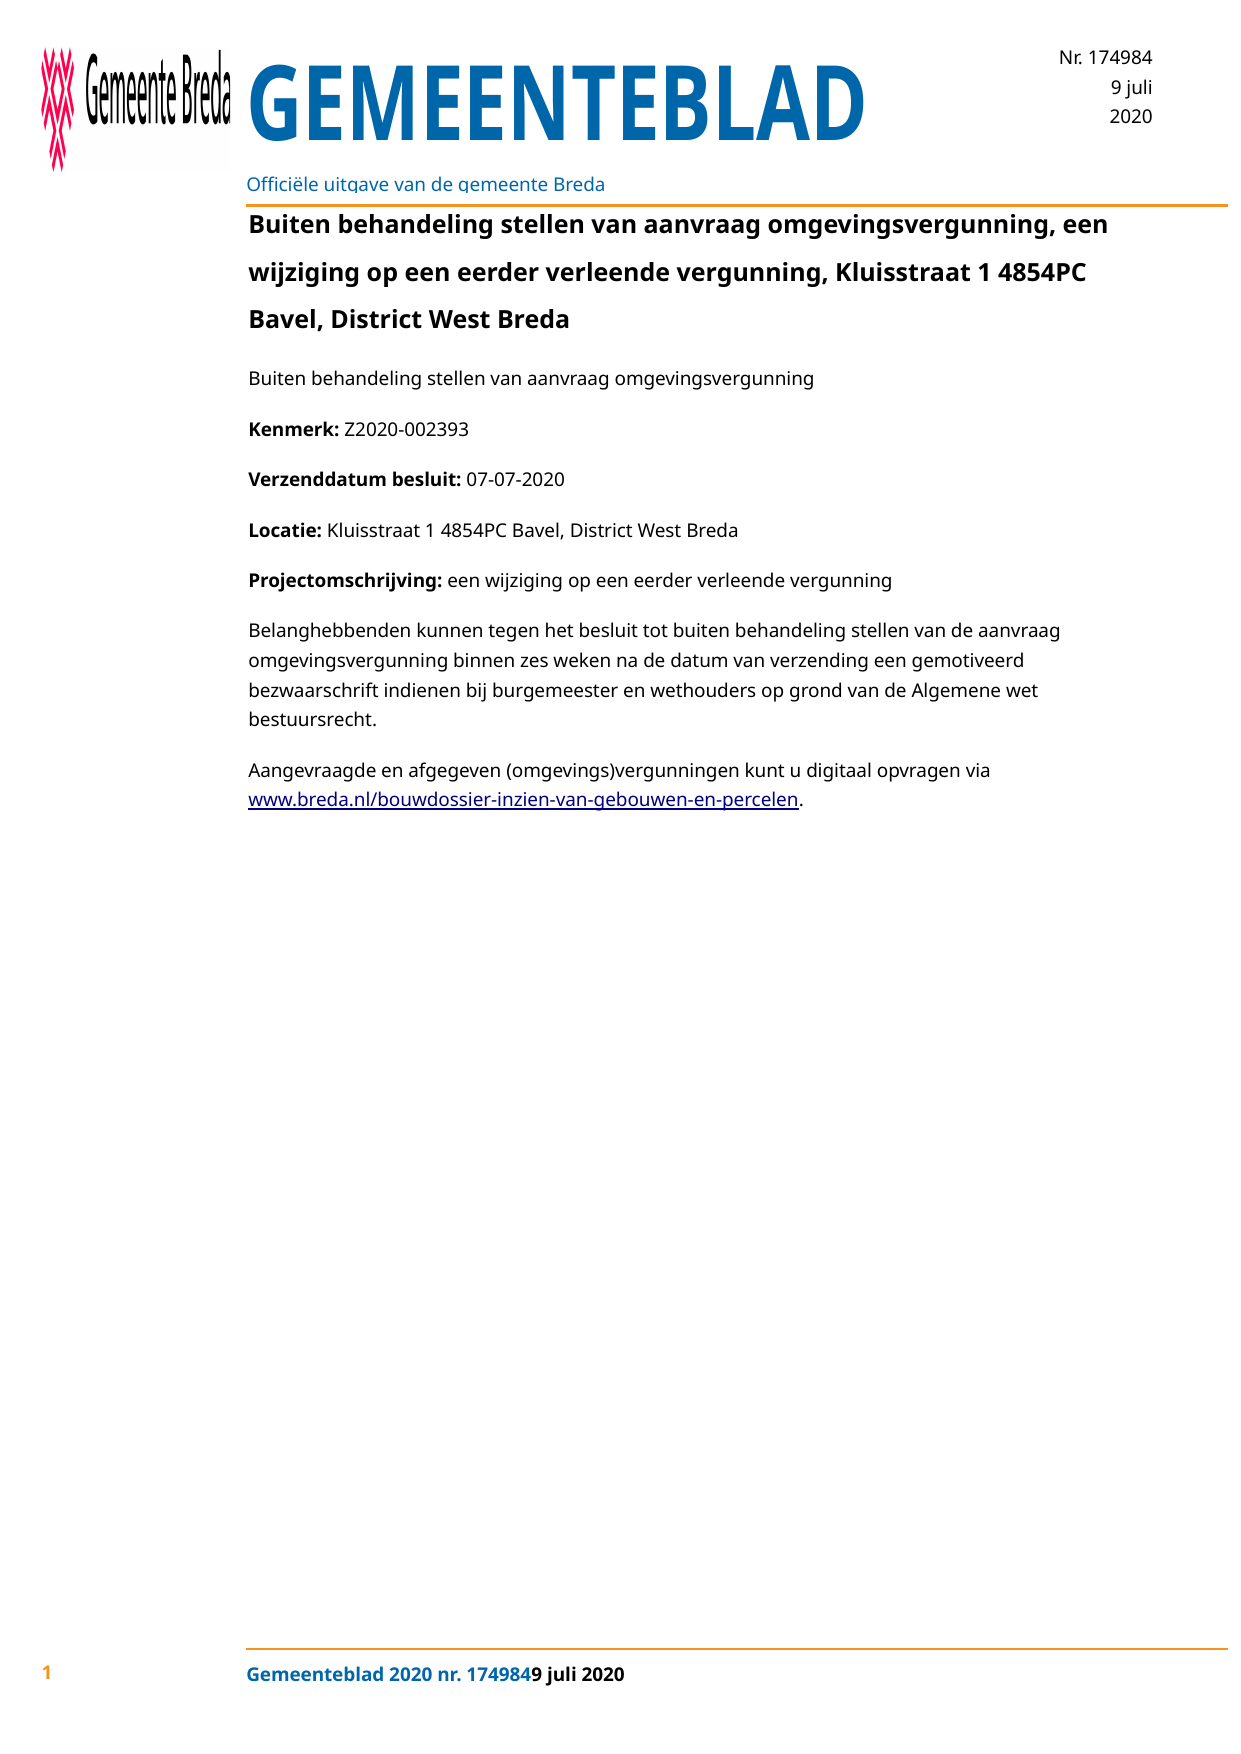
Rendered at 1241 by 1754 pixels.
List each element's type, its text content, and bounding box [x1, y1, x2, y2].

text Buiten behandeling stellen van aanvraag omgevingsvergunning, een wijziging op een eerder verleende vergunning, Kluisstraat 1 4854PC Bavel, District West Breda [248, 207, 1152, 336]
picture [41, 47, 231, 172]
text Locatie: Kluisstraat 1 4854PC Bavel, District West Breda [248, 517, 1152, 542]
text Projectomschrijving: een wijziging op een eerder verleende vergunning [248, 567, 1152, 593]
text Buiten behandeling stellen van aanvraag omgevingsvergunning [248, 366, 1152, 391]
text Aangevraagde en afgegeven (omgevings)vergunningen kunt u digitaal opvragen via www.breda.nl/bouwdossier-inzien-van-gebouwen-en-percelen. [248, 757, 1152, 812]
text Belanghebbenden kunnen tegen het besluit tot buiten behandeling stellen van de aanvraag omgevingsvergunning binnen zes weken na de datum van verzending een gemotiveerd bezwaarschrift indienen bij burgemeester en wethouders op grond van de Algemene wet bestuursrecht. [248, 618, 1152, 732]
text Verzenddatum besluit: 07-07-2020 [248, 466, 1152, 492]
text Kenmerk: Z2020-002393 [248, 416, 1152, 442]
